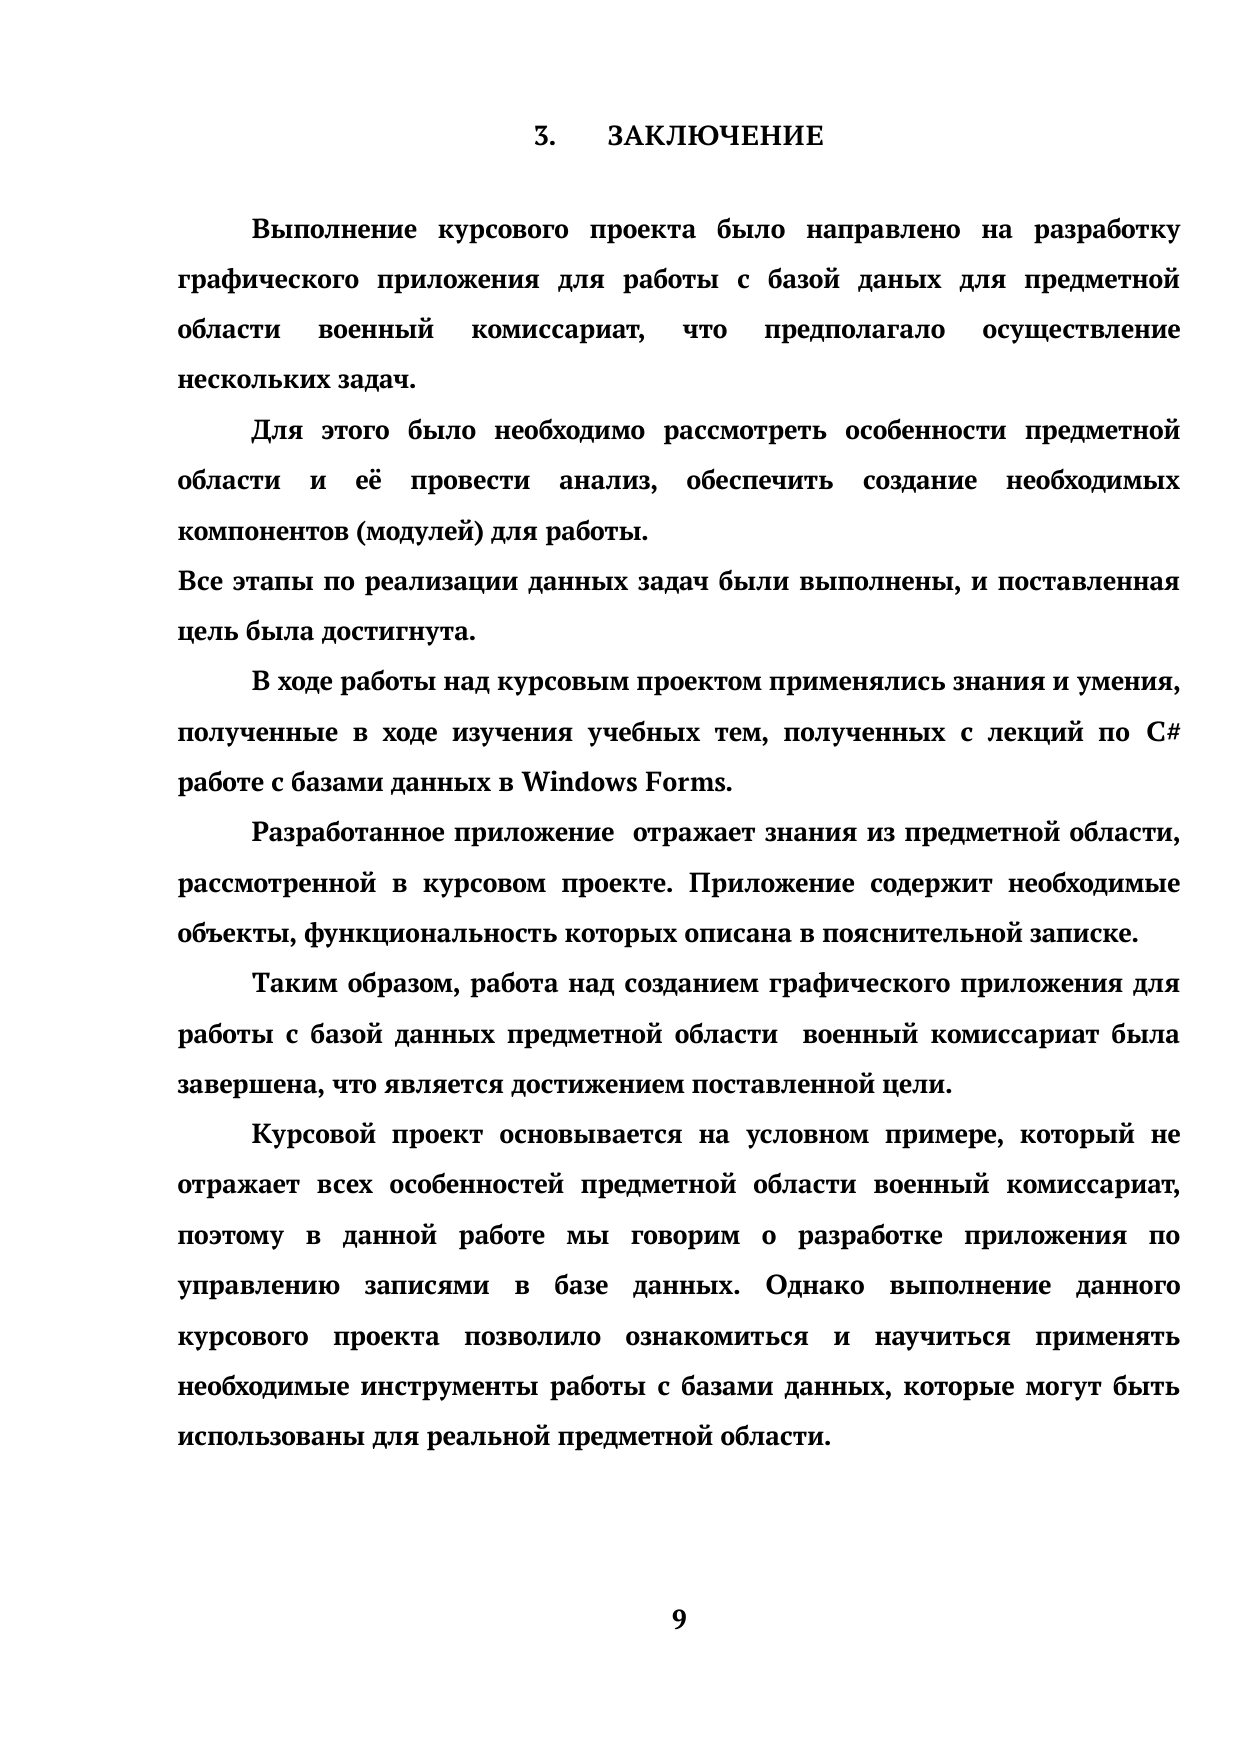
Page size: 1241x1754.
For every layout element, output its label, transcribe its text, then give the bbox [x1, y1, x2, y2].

text В ходе работы над курсовым проектом применялись знания и умения, полученные в ходе изучения учебных тем, полученных с лекций по C# работе с базами данных в Windows Forms. [177, 663, 1181, 798]
text Для этого было необходимо рассмотреть особенности предметной области и её провести анализ, обеспечить создание необходимых компонентов (модулей) для работы. [177, 412, 1181, 546]
text Разработанное приложение отражает знания из предметной области, рассмотренной в курсовом проекте. Приложение содержит необходимые объекты, функциональность которых описана в пояснительной записке. [177, 814, 1181, 949]
subtitle ЗАКЛЮЧЕНИЕ [177, 118, 1181, 152]
text Таким образом, работа над созданием графического приложения для работы с базой данных предметной области военный комиссариат была завершена, что является достижением поставленной цели. [177, 965, 1181, 1099]
text Все этапы по реализации данных задач были выполнены, и поставленная цель была достигнута. [177, 563, 1181, 647]
text Курсовой проект основывается на условном примере, который не отражает всех особенностей предметной области военный комиссариат, поэтому в данной работе мы говорим о разработке приложения по управлению записями в базе данных. Однако выполнение данного курсового проекта позволило ознакомиться и научиться применять необходимые инструменты работы с базами данных, которые могут быть использованы для реальной предметной области. [177, 1116, 1181, 1452]
text Выполнение курсового проекта было направлено на разработку графического приложения для работы с базой даных для предметной области военный комиссариат, что предполагало осуществление нескольких задач. [177, 211, 1181, 395]
